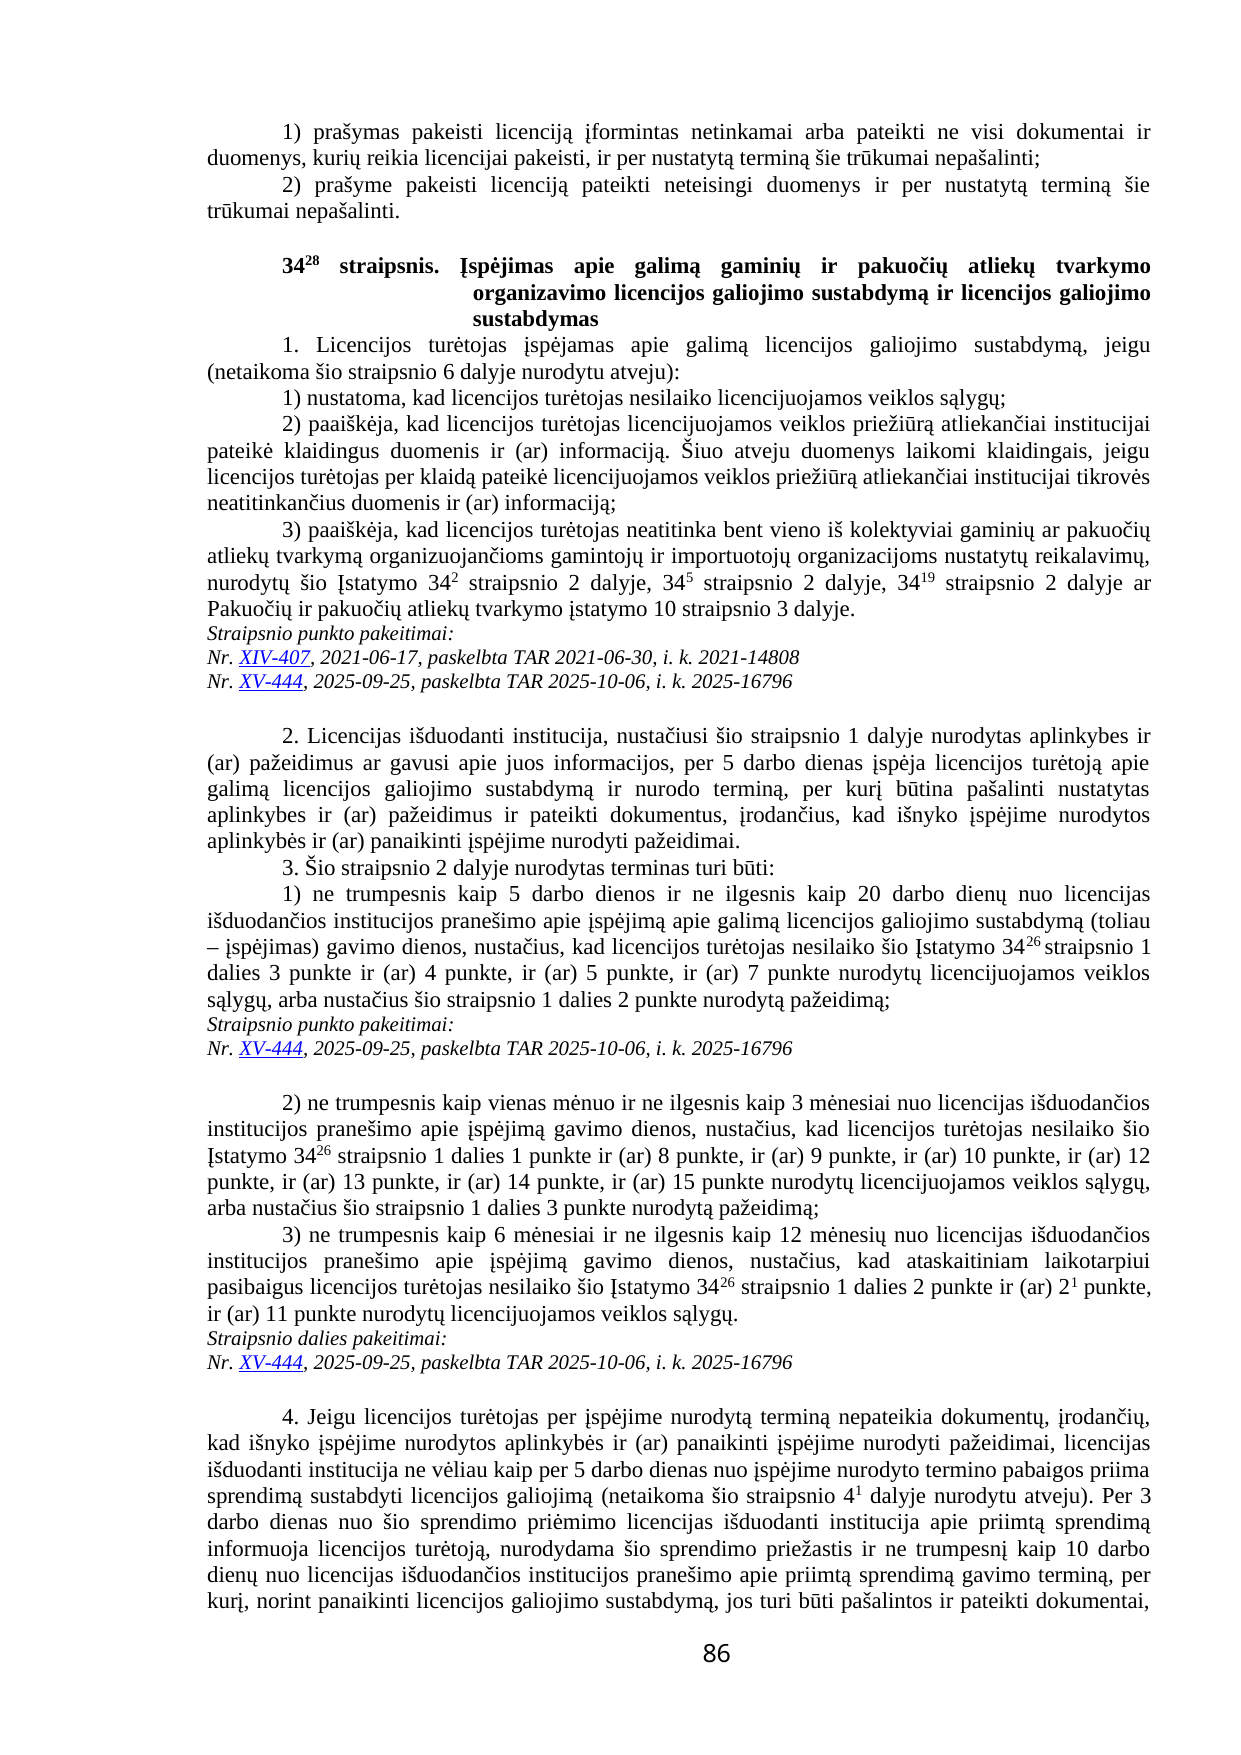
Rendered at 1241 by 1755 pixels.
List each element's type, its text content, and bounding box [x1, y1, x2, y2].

text 3428 straipsnis. Įspėjimas apie galimą gaminių ir pakuočių atliekų tvarkymo organizavimo licencijos galiojimo sustabdymą ir licencijos galiojimo sustabdymas [282, 252, 1152, 331]
text 2. Licencijas išduodanti institucija, nustačiusi šio straipsnio 1 dalyje nurodytas aplinkybes ir (ar) pažeidimus ar gavusi apie juos informacijos, per 5 darbo dienas įspėja licencijos turėtoją apie galimą licencijos galiojimo sustabdymą ir nurodo terminą, per kurį būtina pašalinti nustatytas aplinkybes ir (ar) pažeidimus ir pateikti dokumentus, įrodančius, kad išnyko įspėjime nurodytos aplinkybės ir (ar) panaikinti įspėjime nurodyti pažeidimai. [207, 722, 1152, 854]
text Nr. XIV-407, 2021-06-17, paskelbta TAR 2021-06-30, i. k. 2021-14808 [207, 645, 1152, 669]
text 1) prašymas pakeisti licenciją įformintas netinkamai arba pateikti ne visi dokumentai ir duomenys, kurių reikia licencijai pakeisti, ir per nustatytą terminą šie trūkumai nepašalinti; [207, 118, 1152, 171]
text Nr. XV-444, 2025-09-25, paskelbta TAR 2025-10-06, i. k. 2025-16796 [207, 669, 1152, 693]
text 3) paaiškėja, kad licencijos turėtojas neatitinka bent vieno iš kolektyviai gaminių ar pakuočių atliekų tvarkymą organizuojančioms gamintojų ir importuotojų organizacijoms nustatytų reikalavimų, nurodytų šio Įstatymo 342 straipsnio 2 dalyje, 345 straipsnio 2 dalyje, 3419 straipsnio 2 dalyje ar Pakuočių ir pakuočių atliekų tvarkymo įstatymo 10 straipsnio 3 dalyje. [207, 516, 1152, 621]
text Straipsnio punkto pakeitimai: [207, 621, 1152, 645]
text 1) nustatoma, kad licencijos turėtojas nesilaiko licencijuojamos veiklos sąlygų; [207, 384, 1152, 410]
text 2) paaiškėja, kad licencijos turėtojas licencijuojamos veiklos priežiūrą atliekančiai institucijai pateikė klaidingus duomenis ir (ar) informaciją. Šiuo atveju duomenys laikomi klaidingais, jeigu licencijos turėtojas per klaidą pateikė licencijuojamos veiklos priežiūrą atliekančiai institucijai tikrovės neatitinkančius duomenis ir (ar) informaciją; [207, 410, 1152, 516]
text 1. Licencijos turėtojas įspėjamas apie galimą licencijos galiojimo sustabdymą, jeigu (netaikoma šio straipsnio 6 dalyje nurodytu atveju): [207, 331, 1152, 384]
text 2) ne trumpesnis kaip vienas mėnuo ir ne ilgesnis kaip 3 mėnesiai nuo licencijas išduodančios institucijos pranešimo apie įspėjimą gavimo dienos, nustačius, kad licencijos turėtojas nesilaiko šio Įstatymo 3426 straipsnio 1 dalies 1 punkte ir (ar) 8 punkte, ir (ar) 9 punkte, ir (ar) 10 punkte, ir (ar) 12 punkte, ir (ar) 13 punkte, ir (ar) 14 punkte, ir (ar) 15 punkte nurodytų licencijuojamos veiklos sąlygų, arba nustačius šio straipsnio 1 dalies 3 punkte nurodytą pažeidimą; [207, 1089, 1152, 1221]
text Straipsnio dalies pakeitimai: [207, 1326, 1152, 1350]
text Nr. XV-444, 2025-09-25, paskelbta TAR 2025-10-06, i. k. 2025-16796 [207, 1350, 1152, 1374]
text Straipsnio punkto pakeitimai: [207, 1012, 1152, 1036]
text 3. Šio straipsnio 2 dalyje nurodytas terminas turi būti: [207, 854, 1152, 880]
text 3) ne trumpesnis kaip 6 mėnesiai ir ne ilgesnis kaip 12 mėnesių nuo licencijas išduodančios institucijos pranešimo apie įspėjimą gavimo dienos, nustačius, kad ataskaitiniam laikotarpiui pasibaigus licencijos turėtojas nesilaiko šio Įstatymo 3426 straipsnio 1 dalies 2 punkte ir (ar) 21 punkte, ir (ar) 11 punkte nurodytų licencijuojamos veiklos sąlygų. [207, 1221, 1152, 1326]
text Nr. XV-444, 2025-09-25, paskelbta TAR 2025-10-06, i. k. 2025-16796 [207, 1036, 1152, 1060]
text 4. Jeigu licencijos turėtojas per įspėjime nurodytą terminą nepateikia dokumentų, įrodančių, kad išnyko įspėjime nurodytos aplinkybės ir (ar) panaikinti įspėjime nurodyti pažeidimai, licencijas išduodanti institucija ne vėliau kaip per 5 darbo dienas nuo įspėjime nurodyto termino pabaigos priima sprendimą sustabdyti licencijos galiojimą (netaikoma šio straipsnio 41 dalyje nurodytu atveju). Per 3 darbo dienas nuo šio sprendimo priėmimo licencijas išduodanti institucija apie priimtą sprendimą informuoja licencijos turėtoją, nurodydama šio sprendimo priežastis ir ne trumpesnį kaip 10 darbo dienų nuo licencijas išduodančios institucijos pranešimo apie priimtą sprendimą gavimo terminą, per kurį, norint panaikinti licencijos galiojimo sustabdymą, jos turi būti pašalintos ir pateikti dokumentai, [207, 1403, 1152, 1614]
text 2) prašyme pakeisti licenciją pateikti neteisingi duomenys ir per nustatytą terminą šie trūkumai nepašalinti. [207, 171, 1152, 223]
text 1) ne trumpesnis kaip 5 darbo dienos ir ne ilgesnis kaip 20 darbo dienų nuo licencijas išduodančios institucijos pranešimo apie įspėjimą apie galimą licencijos galiojimo sustabdymą (toliau – įspėjimas) gavimo dienos, nustačius, kad licencijos turėtojas nesilaiko šio Įstatymo 3426 straipsnio 1 dalies 3 punkte ir (ar) 4 punkte, ir (ar) 5 punkte, ir (ar) 7 punkte nurodytų licencijuojamos veiklos sąlygų, arba nustačius šio straipsnio 1 dalies 2 punkte nurodytą pažeidimą; [207, 880, 1152, 1012]
